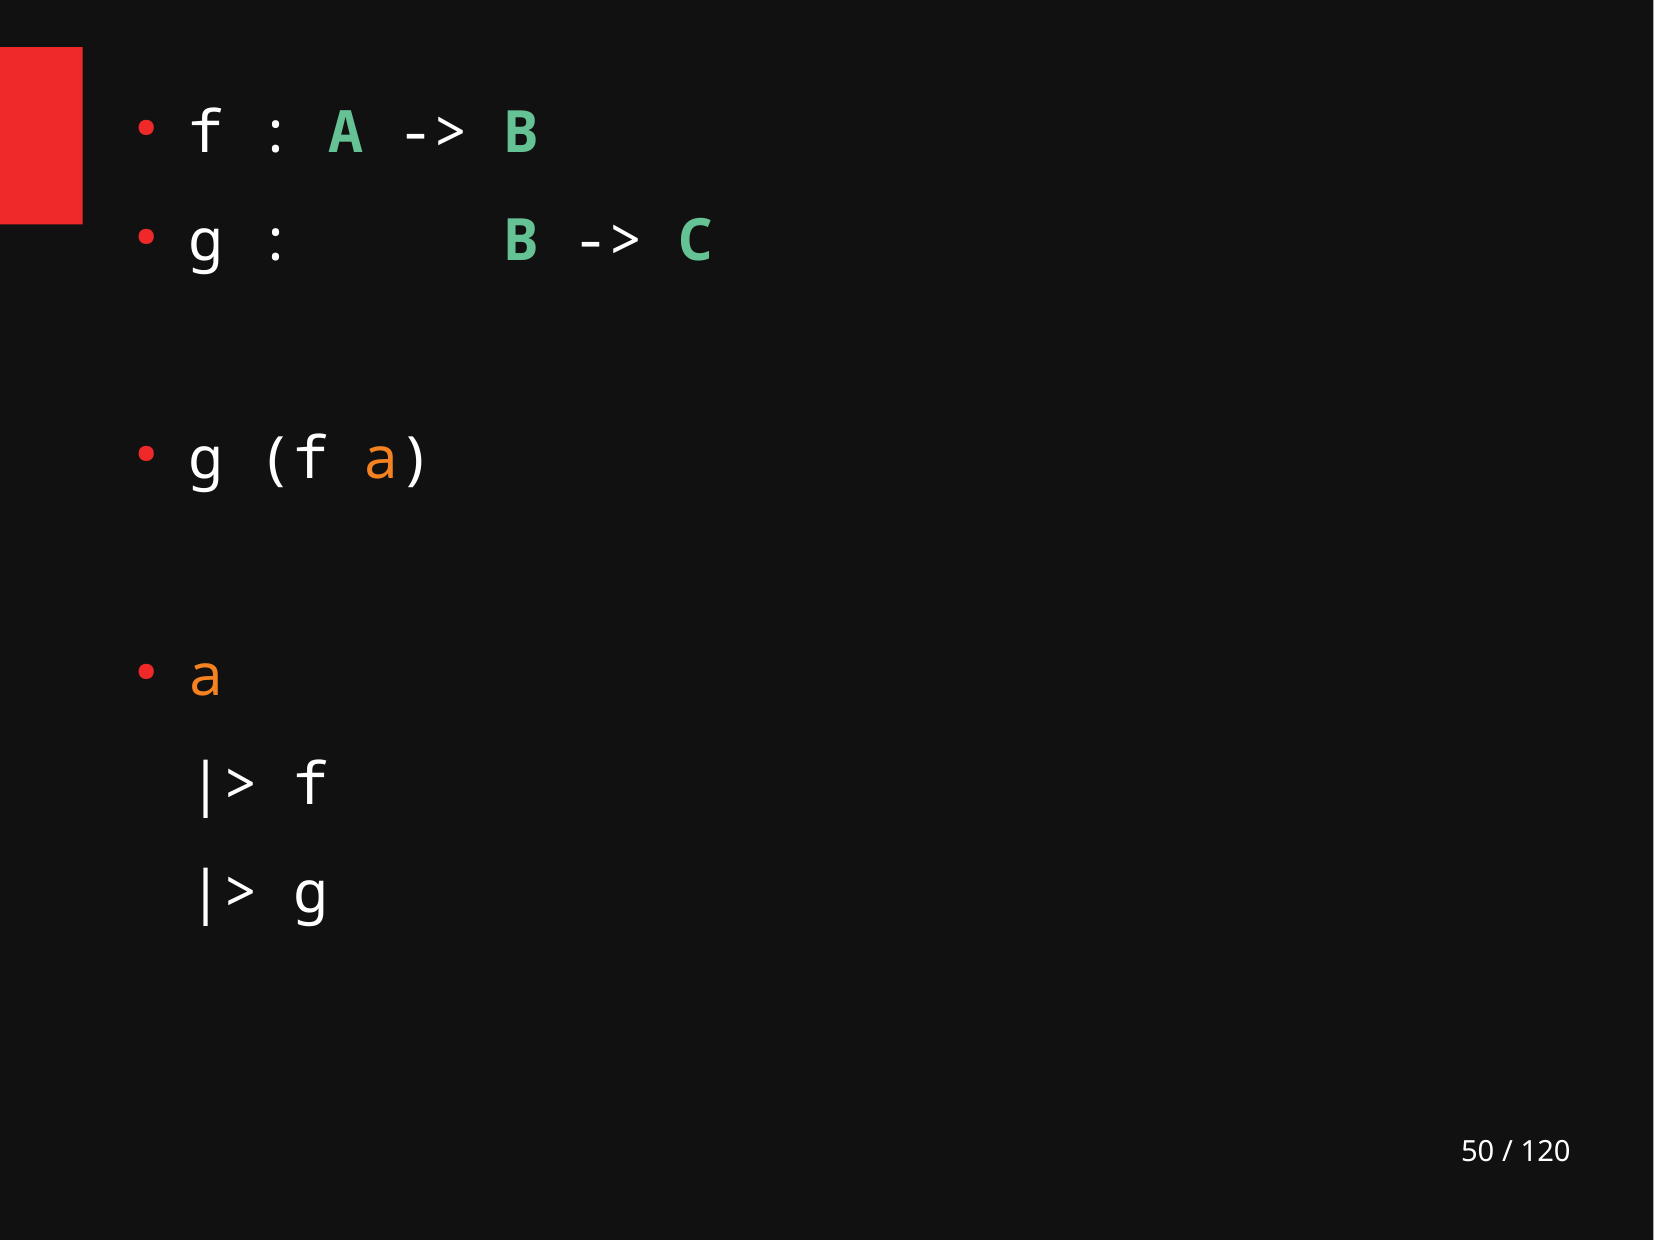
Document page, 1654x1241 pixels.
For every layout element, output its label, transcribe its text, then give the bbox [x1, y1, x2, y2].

list f : A -> B g : B -> C g (f a) a |> f |> g [118, 90, 1536, 1074]
